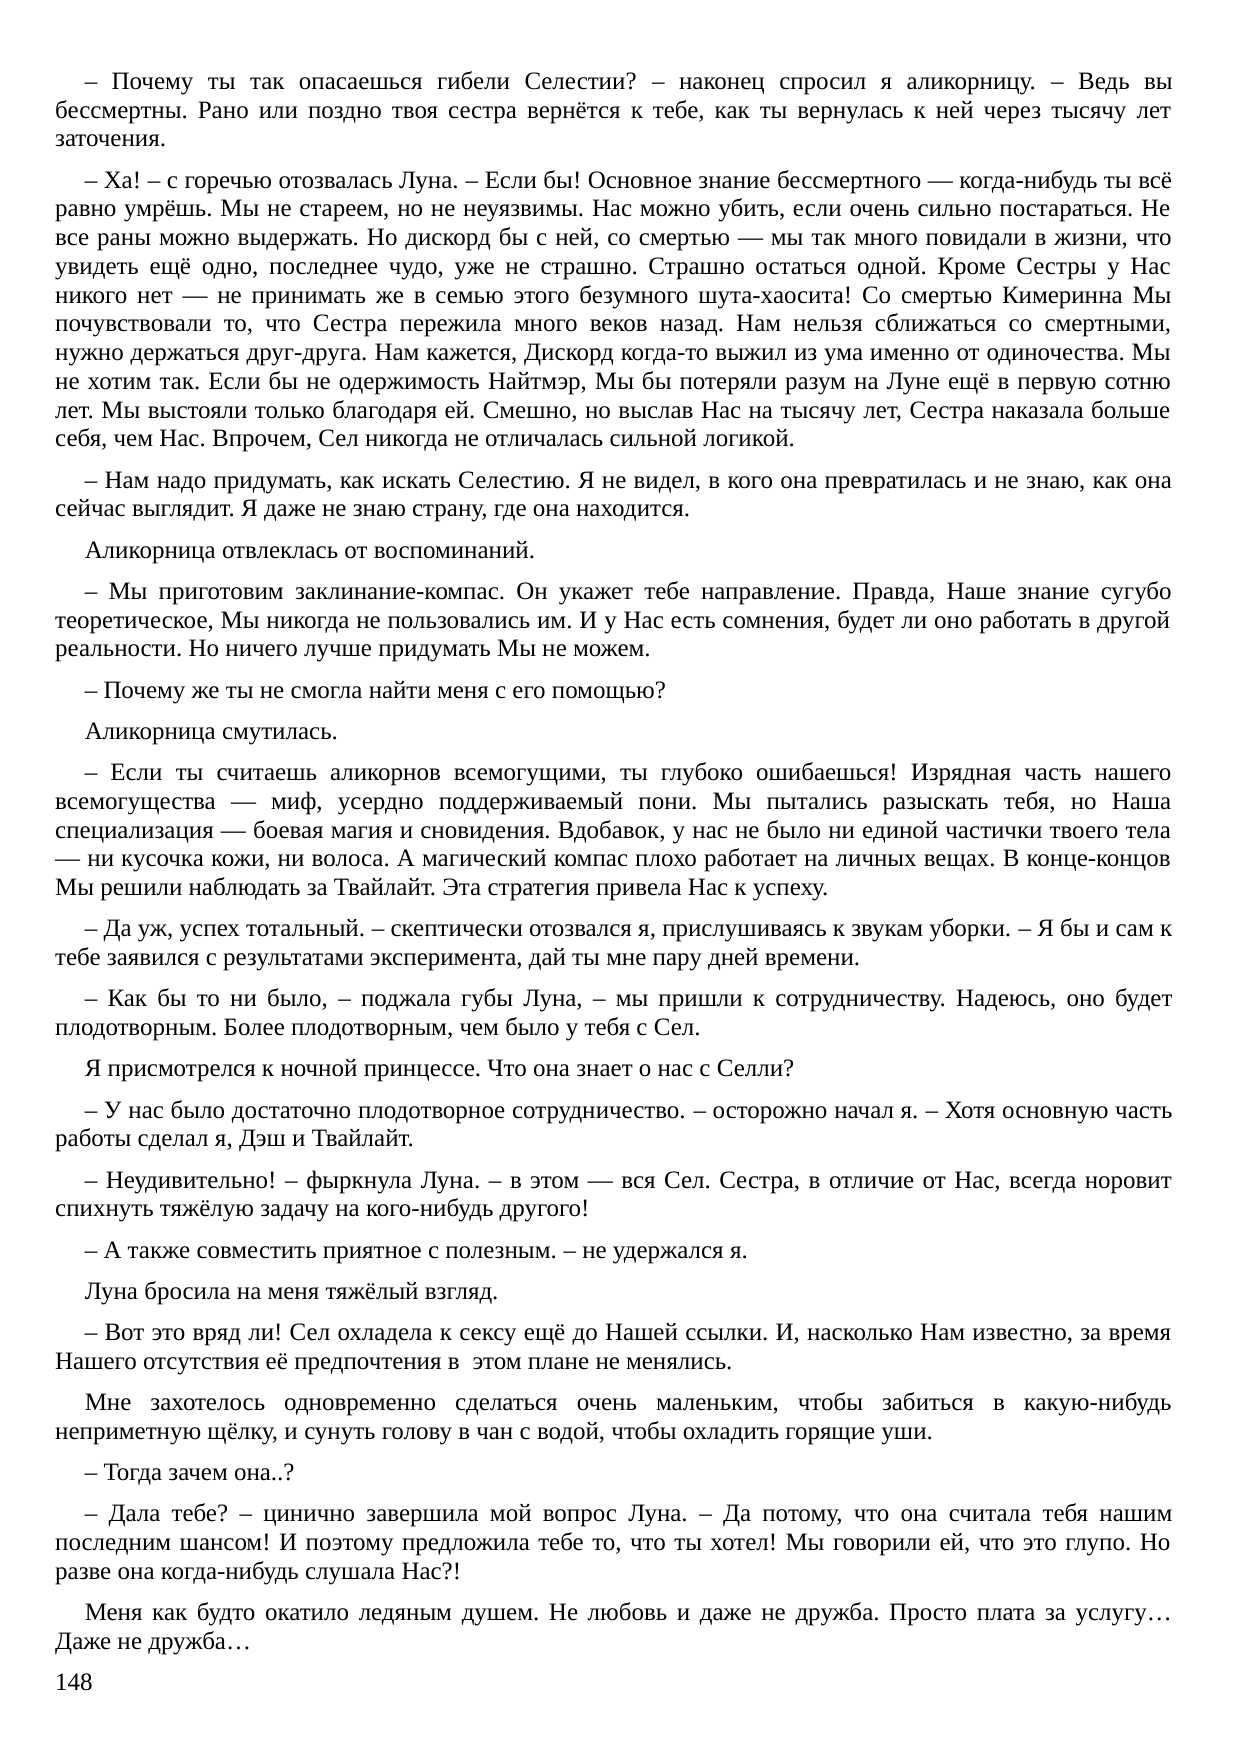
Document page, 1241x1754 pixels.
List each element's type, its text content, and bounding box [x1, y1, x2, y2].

text – Тогда зачем она..? [55, 1457, 1173, 1486]
text Я присмотрелся к ночной принцессе. Что она знает о нас с Селли? [55, 1053, 1173, 1082]
text – Неудивительно! – фыркнула Луна. – в этом — вся Сел. Сестра, в отличие от Нас, всегда норовит спихнуть тяжёлую задачу на кого-нибудь другого! [55, 1165, 1173, 1222]
text – Почему ты так опасаешься гибели Селестии? – наконец спросил я аликорницу. – Ведь вы бессмертны. Рано или поздно твоя сестра вернётся к тебе, как ты вернулась к ней через тысячу лет заточения. [55, 66, 1173, 152]
text – Как бы то ни было, – поджала губы Луна, – мы пришли к сотрудничеству. Надеюсь, оно будет плодотворным. Более плодотворным, чем было у тебя с Сел. [55, 983, 1173, 1041]
text – Дала тебе? – цинично завершила мой вопрос Луна. – Да потому, что она считала тебя нашим последним шансом! И поэтому предложила тебе то, что ты хотел! Мы говорили ей, что это глупо. Но разве она когда-нибудь слушала Нас?! [55, 1498, 1173, 1585]
text – А также совместить приятное с полезным. – не удержался я. [55, 1235, 1173, 1263]
text – Если ты считаешь аликорнов всемогущими, ты глубоко ошибаешься! Изрядная часть нашего всемогущества — миф, усердно поддерживаемый пони. Мы пытались разыскать тебя, но Наша специализация — боевая магия и сновидения. Вдобавок, у нас не было ни единой частички твоего тела — ни кусочка кожи, ни волоса. А магический компас плохо работает на личных вещах. В конце-концов Мы решили наблюдать за Твайлайт. Эта стратегия привела Нас к успеху. [55, 757, 1173, 901]
text Меня как будто окатило ледяным душем. Не любовь и даже не дружба. Просто плата за услугу… Даже не дружба… [55, 1597, 1173, 1655]
text – Да уж, успех тотальный. – скептически отозвался я, прислушиваясь к звукам уборки. – Я бы и сам к тебе заявился с результатами эксперимента, дай ты мне пару дней времени. [55, 913, 1173, 971]
text – Мы приготовим заклинание-компас. Он укажет тебе направление. Правда, Наше знание сугубо теоретическое, Мы никогда не пользовались им. И у Нас есть сомнения, будет ли оно работать в другой реальности. Но ничего лучше придумать Мы не можем. [55, 576, 1173, 662]
text – Нам надо придумать, как искать Селестию. Я не видел, в кого она превратилась и не знаю, как она сейчас выглядит. Я даже не знаю страну, где она находится. [55, 465, 1173, 522]
text Луна бросила на меня тяжёлый взгляд. [55, 1276, 1173, 1305]
text Аликорница смутилась. [55, 716, 1173, 745]
text Аликорница отвлеклась от воспоминаний. [55, 535, 1173, 563]
text – Почему же ты не смогла найти меня с его помощью? [55, 675, 1173, 703]
text Мне захотелось одновременно сделаться очень маленьким, чтобы забиться в какую-нибудь неприметную щёлку, и сунуть голову в чан с водой, чтобы охладить горящие уши. [55, 1387, 1173, 1445]
text – Ха! – с горечью отозвалась Луна. – Если бы! Основное знание бессмертного — когда-нибудь ты всё равно умрёшь. Мы не стареем, но не неуязвимы. Нас можно убить, если очень сильно постараться. Не все раны можно выдержать. Но дискорд бы с ней, со смертью — мы так много повидали в жизни, что увидеть ещё одно, последнее чудо, уже не страшно. Страшно остаться одной. Кроме Сестры у Нас никого нет — не принимать же в семью этого безумного шута-хаосита! Со смертью Кимеринна Мы почувствовали то, что Сестра пережила много веков назад. Нам нельзя сближаться со смертными, нужно держаться друг-друга. Нам кажется, Дискорд когда-то выжил из ума именно от одиночества. Мы не хотим так. Если бы не одержимость Найтмэр, Мы бы потеряли разум на Луне ещё в первую сотню лет. Мы выстояли только благодаря ей. Смешно, но выслав Нас на тысячу лет, Сестра наказала больше себя, чем Нас. Впрочем, Сел никогда не отличалась сильной логикой. [55, 165, 1173, 452]
text – У нас было достаточно плодотворное сотрудничество. – осторожно начал я. – Хотя основную часть работы сделал я, Дэш и Твайлайт. [55, 1095, 1173, 1152]
text – Вот это вряд ли! Сел охладела к сексу ещё до Нашей ссылки. И, насколько Нам известно, за время Нашего отсутствия её предпочтения в этом плане не менялись. [55, 1317, 1173, 1375]
